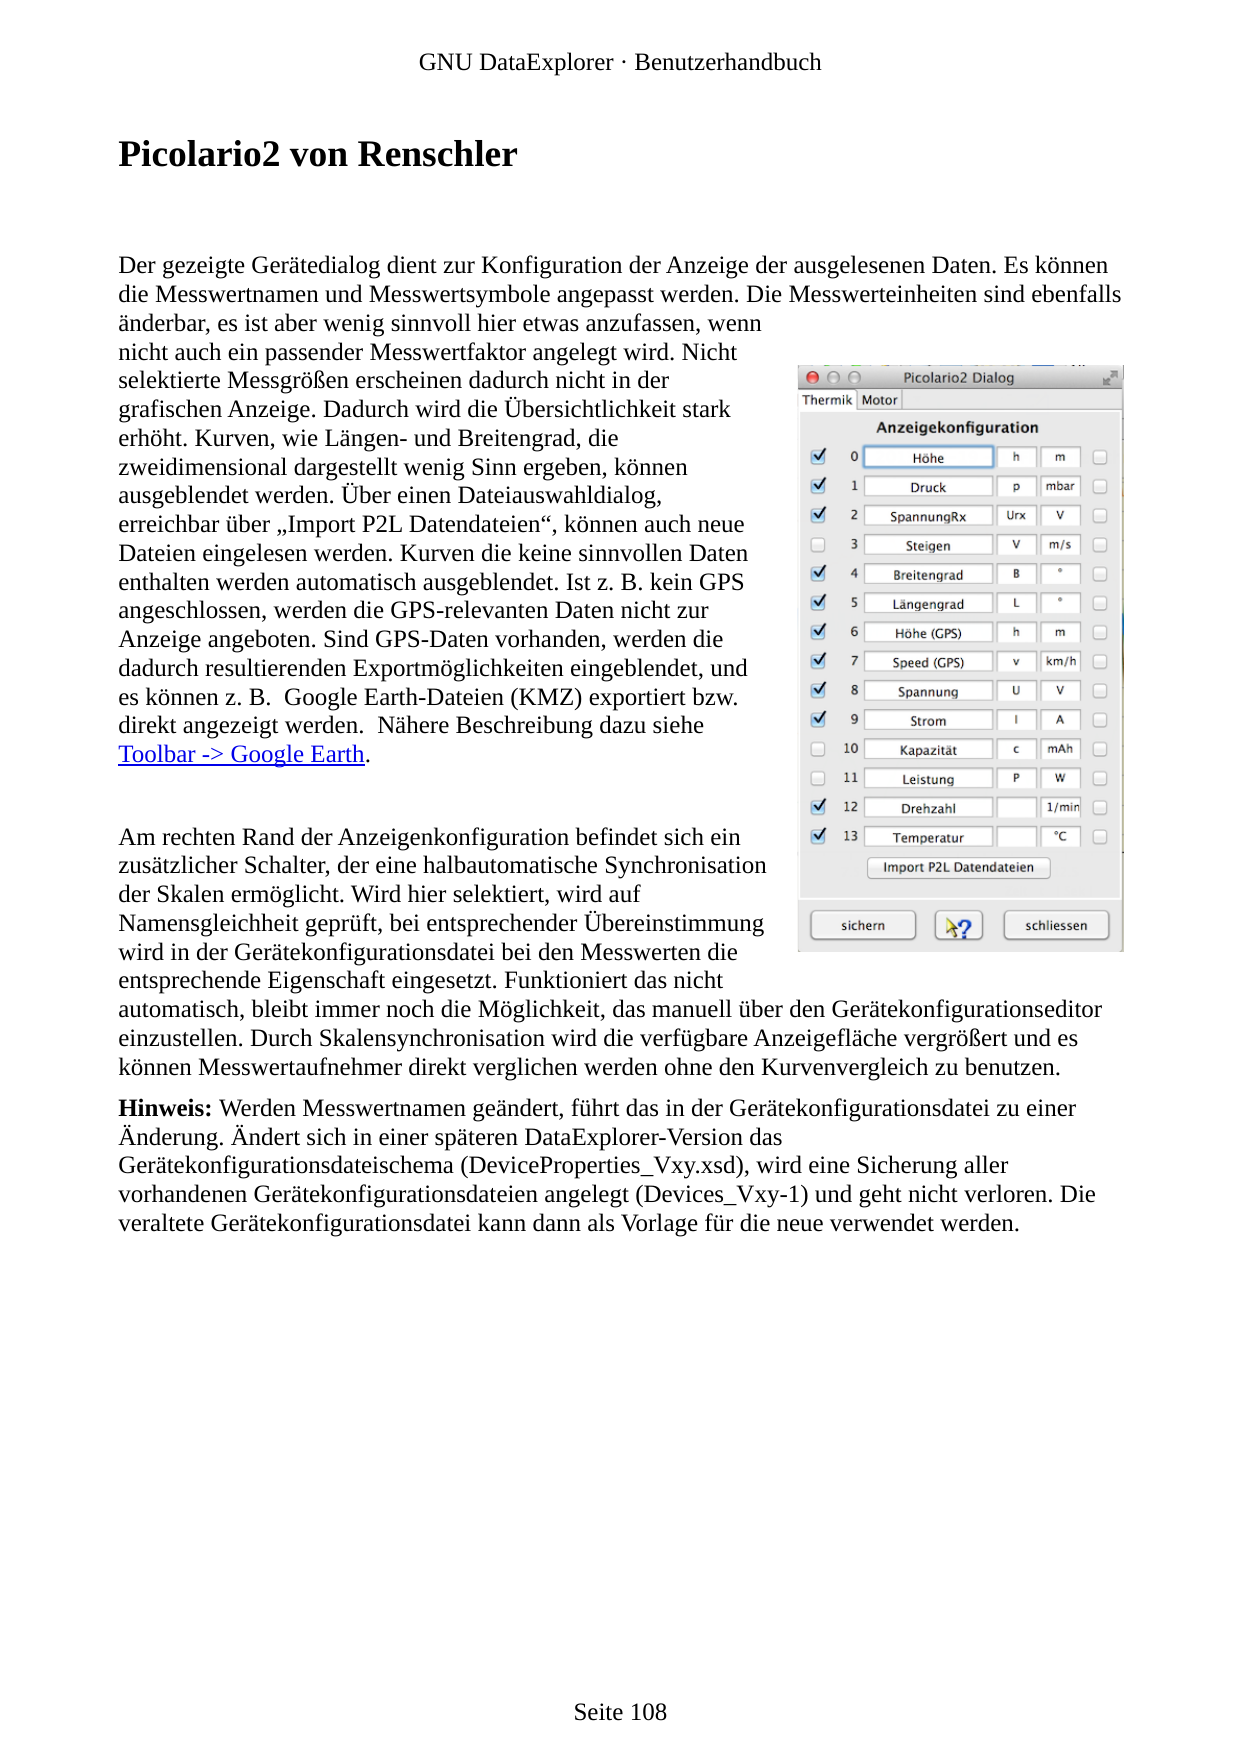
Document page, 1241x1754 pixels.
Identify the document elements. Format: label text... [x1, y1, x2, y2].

text Hinweis: Werden Messwertnamen geändert, führt das in der Gerätekonfigurationsdatei zu einer Änderung. Ändert sich in einer späteren DataExplorer-Version das Gerätekonfigurationsdateischema (DeviceProperties_Vxy.xsd), wird eine Sicherung aller vorhandenen Gerätekonfigurationsdateien angelegt (Devices_Vxy-1) und geht nicht verloren. Die veraltete Gerätekonfigurationsdatei kann dann als Vorlage für die neue verwendet werden. [118, 1093, 1122, 1237]
text Am rechten Rand der Anzeigenkonfiguration befindet sich ein zusätzlicher Schalter, der eine halbautomatische Synchronisation der Skalen ermöglicht. Wird hier selektiert, wird auf Namensgleichheit geprüft, bei entsprechender Übereinstimmung wird in der Gerätekonfigurationsdatei bei den Messwerten die entsprechende Eigenschaft eingesetzt. Funktioniert das nicht automatisch, bleibt immer noch die Möglichkeit, das manuell über den Gerätekonfigurationseditor einzustellen. Durch Skalensynchronisation wird die verfügbare Anzeigefläche vergrößert und es können Messwertaufnehmer direkt verglichen werden ohne den Kurvenvergleich zu benutzen. [118, 822, 1122, 1080]
subtitle Picolario2 von Renschler [118, 131, 1122, 174]
picture [797, 365, 1124, 952]
text Der gezeigte Gerätedialog dient zur Konfiguration der Anzeige der ausgelesenen Daten. Es können die Messwertnamen und Messwertsymbole angepasst werden. Die Messwerteinheiten sind ebenfalls änderbar, es ist aber wenig sinnvoll hier etwas anzufassen, wenn nicht auch ein passender Messwertfaktor angelegt wird. Nicht selektierte Messgrößen erscheinen dadurch nicht in der grafischen Anzeige. Dadurch wird die Übersichtlichkeit stark erhöht. Kurven, wie Längen- und Breitengrad, die zweidimensional dargestellt wenig Sinn ergeben, können ausgeblendet werden. Über einen Dateiauswahldialog, erreichbar über „Import P2L Datendateien“, können auch neue Dateien eingelesen werden. Kurven die keine sinnvollen Daten enthalten werden automatisch ausgeblendet. Ist z. B. kein GPS angeschlossen, werden die GPS-relevanten Daten nicht zur Anzeige angeboten. Sind GPS-Daten vorhanden, werden die dadurch resultierenden Exportmöglichkeiten eingeblendet, und es können z. B. Google Earth-Dateien (KMZ) exportiert bzw. direkt angezeigt werden. Nähere Beschreibung dazu siehe Toolbar -> Google Earth. [118, 250, 1122, 768]
